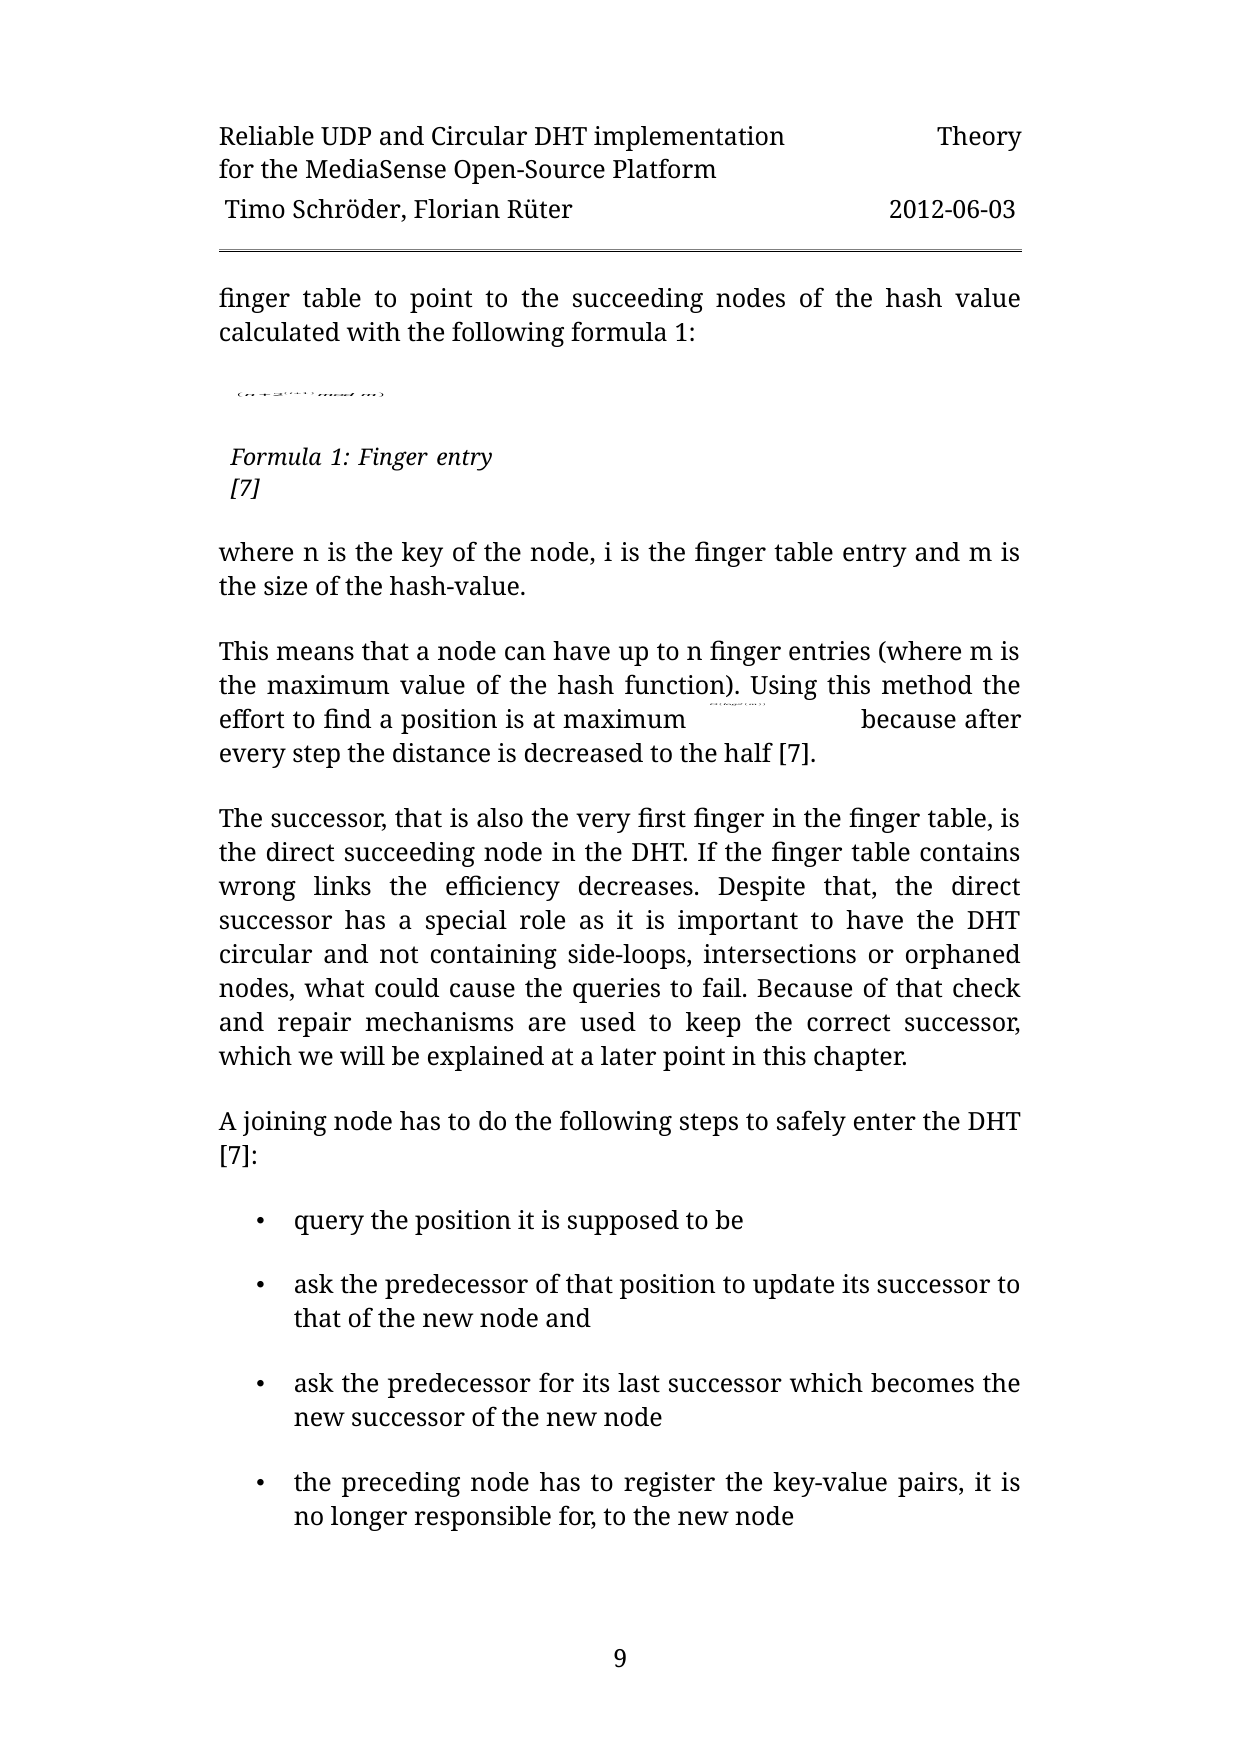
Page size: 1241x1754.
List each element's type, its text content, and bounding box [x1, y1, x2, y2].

text Formula 1: Finger entry [7] [230, 392, 495, 504]
list ask the predecessor for its last successor which becomes the new successor of the new node [256, 1366, 1022, 1434]
text The successor, that is also the very first finger in the finger table, is the direct succeeding node in the DHT. If the finger table contains wrong links the efficiency decreases. Despite that, the direct successor has a special role as it is important to have the DHT circular and not containing side-loops, intersections or orphaned nodes, what could cause the queries to fail. Because of that check and repair mechanisms are used to keep the correct successor, which we will be explained at a later point in this chapter. [218, 800, 1022, 1073]
text This means that a node can have up to n finger entries (where m is the maximum value of the hash function). Using this method the effort to find a position is at maximum because after every step the distance is decreased to the half [7]. [218, 633, 1022, 769]
list the preceding node has to register the key-value pairs, it is no longer responsible for, to the new node [256, 1465, 1022, 1533]
list query the position it is supposed to be [256, 1202, 1022, 1236]
text where n is the key of the node, i is the finger table entry and m is the size of the hash-value. [218, 534, 1022, 602]
text finger table to point to the succeeding nodes of the hash value calculated with the following formula 1: [218, 281, 1022, 349]
text A joining node has to do the following steps to safely enter the DHT [7]: [218, 1103, 1022, 1172]
list ask the predecessor of that position to update its successor to that of the new node and [256, 1267, 1022, 1335]
